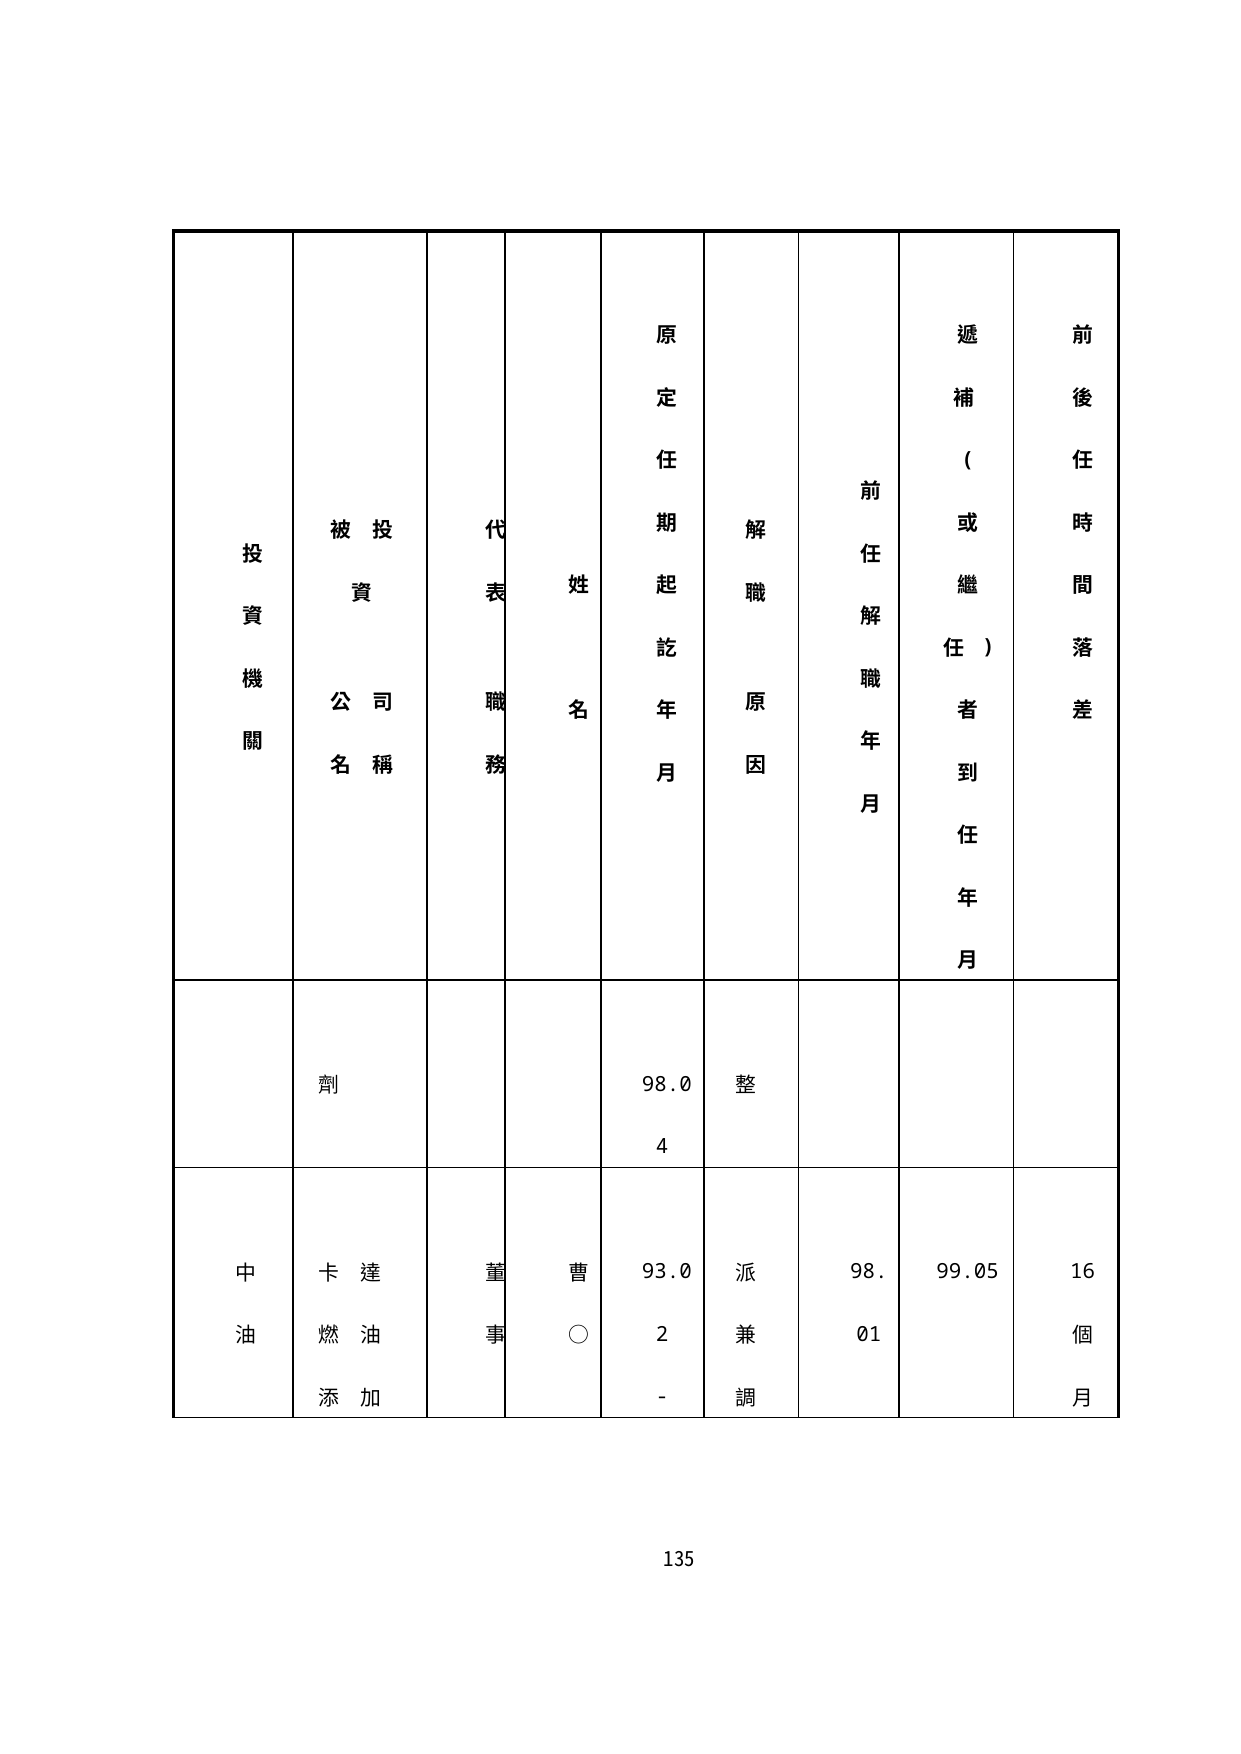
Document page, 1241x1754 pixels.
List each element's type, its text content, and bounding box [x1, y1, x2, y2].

table_cell 93.02 [602, 1168, 703, 1417]
table_cell 派兼調 [705, 1168, 798, 1417]
table_cell [506, 981, 600, 1167]
table_header 投資機關 [175, 233, 292, 979]
table_cell [175, 981, 292, 1167]
table_cell 卡達燃油添加 [294, 1168, 426, 1417]
table_header 姓 名 [506, 233, 600, 979]
table_cell [900, 981, 1013, 1167]
table_cell 98.01 [799, 1168, 898, 1417]
table_header 解職 原因 [705, 233, 798, 979]
table_cell 99.05 [900, 1168, 1013, 1417]
table_cell [799, 981, 898, 1167]
table_header 前任解職年月 [799, 233, 898, 979]
table_cell 16個月 [1014, 1168, 1117, 1417]
table_cell 中油 [175, 1168, 292, 1417]
table_header 前後任時間落差 [1014, 233, 1117, 979]
table_cell 曹○ [506, 1168, 600, 1417]
table_header 遞補(或繼任)者到任年月 [900, 233, 1013, 979]
table_header 原定任期起訖年月 [602, 233, 703, 979]
table_cell [1014, 981, 1117, 1167]
table_header 代表 職務 [428, 233, 504, 979]
table_cell [428, 981, 504, 1167]
table_cell 整 [705, 981, 798, 1167]
table_cell 董事 [428, 1168, 504, 1417]
table_cell -98.04 [602, 981, 703, 1167]
table_cell 劑 [294, 981, 426, 1167]
table_header 被投資 公司名稱 [294, 233, 426, 979]
